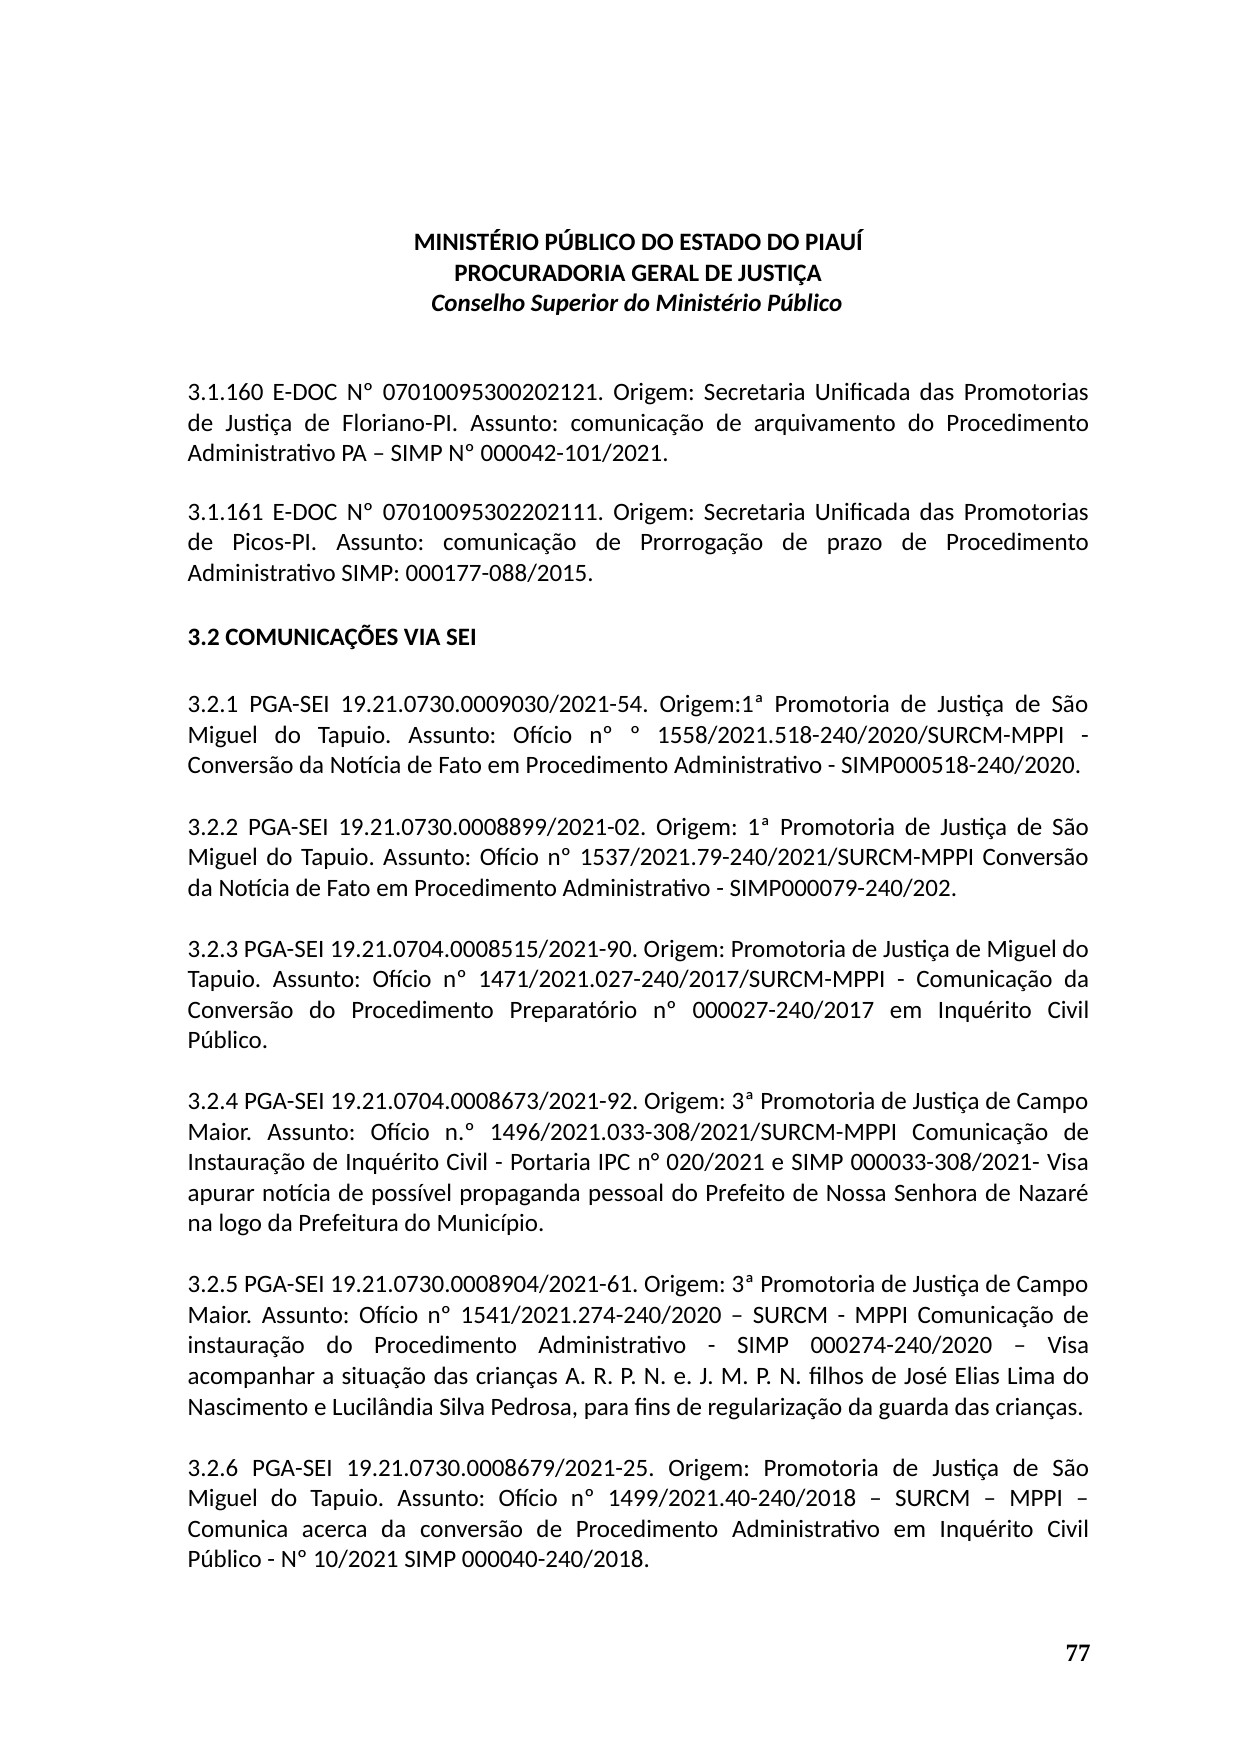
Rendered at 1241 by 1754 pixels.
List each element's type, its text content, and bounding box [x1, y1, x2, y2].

text 3.2 COMUNICAÇÕES VIA SEI [187, 621, 1090, 651]
text 3.2.4 PGA-SEI 19.21.0704.0008673/2021-92. Origem: 3ª Promotoria de Justiça de Campo Maior. Assunto: Ofício n.º 1496/2021.033-308/2021/SURCM-MPPI Comunicação de Instauração de Inquérito Civil - Portaria IPC n° 020/2021 e SIMP 000033-308/2021- Visa apurar notícia de possível propaganda pessoal do Prefeito de Nossa Senhora de Nazaré na logo da Prefeitura do Município. [187, 1085, 1090, 1238]
text 3.1.161 E-DOC Nº 07010095302202111. Origem: Secretaria Unificada das Promotorias de Picos-PI. Assunto: comunicação de Prorrogação de prazo de Procedimento Administrativo SIMP: 000177-088/2015. [187, 496, 1090, 588]
text 3.2.2 PGA-SEI 19.21.0730.0008899/2021-02. Origem: 1ª Promotoria de Justiça de São Miguel do Tapuio. Assunto: Ofício nº 1537/2021.79-240/2021/SURCM-MPPI Conversão da Notícia de Fato em Procedimento Administrativo - SIMP000079-240/202. [187, 811, 1090, 902]
text 3.1.160 E-DOC Nº 07010095300202121. Origem: Secretaria Unificada das Promotorias de Justiça de Floriano-PI. Assunto: comunicação de arquivamento do Procedimento Administrativo PA – SIMP Nº 000042-101/2021. [187, 376, 1090, 468]
text 3.2.3 PGA-SEI 19.21.0704.0008515/2021-90. Origem: Promotoria de Justiça de Miguel do Tapuio. Assunto: Ofício nº 1471/2021.027-240/2017/SURCM-MPPI - Comunicação da Conversão do Procedimento Preparatório nº 000027-240/2017 em Inquérito Civil Público. [187, 933, 1090, 1055]
text 3.2.6 PGA-SEI 19.21.0730.0008679/2021-25. Origem: Promotoria de Justiça de São Miguel do Tapuio. Assunto: Ofício nº 1499/2021.40-240/2018 – SURCM – MPPI – Comunica acerca da conversão de Procedimento Administrativo em Inquérito Civil Público - Nº 10/2021 SIMP 000040-240/2018. [187, 1452, 1090, 1574]
text 3.2.5 PGA-SEI 19.21.0730.0008904/2021-61. Origem: 3ª Promotoria de Justiça de Campo Maior. Assunto: Ofício nº 1541/2021.274-240/2020 – SURCM - MPPI Comunicação de instauração do Procedimento Administrativo - SIMP 000274-240/2020 – Visa acompanhar a situação das crianças A. R. P. N. e. J. M. P. N. filhos de José Elias Lima do Nascimento e Lucilândia Silva Pedrosa, para fins de regularização da guarda das crianças. [187, 1268, 1090, 1421]
text 3.2.1 PGA-SEI 19.21.0730.0009030/2021-54. Origem:1ª Promotoria de Justiça de São Miguel do Tapuio. Assunto: Ofício nº º 1558/2021.518-240/2020/SURCM-MPPI - Conversão da Notícia de Fato em Procedimento Administrativo - SIMP000518-240/2020. [187, 689, 1090, 780]
